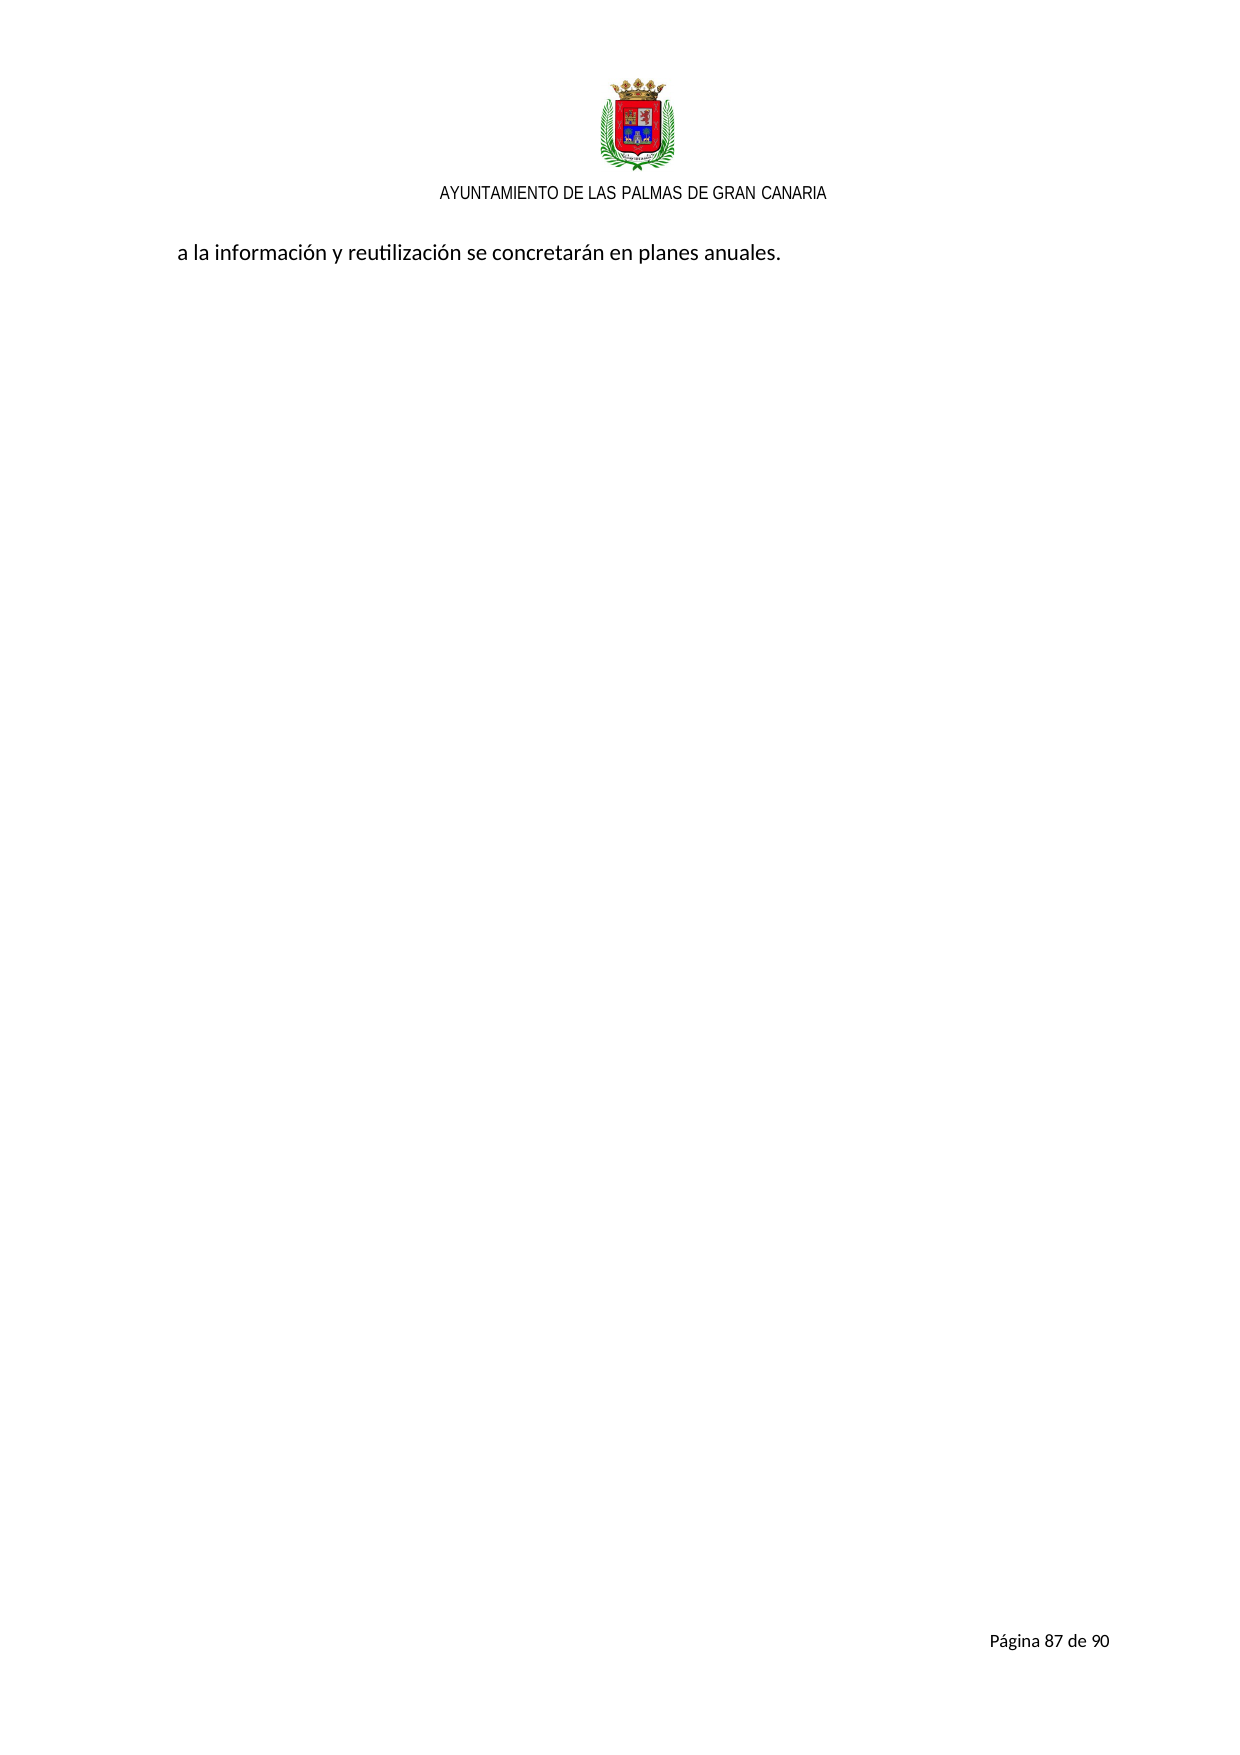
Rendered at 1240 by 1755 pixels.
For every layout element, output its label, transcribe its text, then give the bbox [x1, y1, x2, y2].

text a la información y reutilización se concretarán en planes anuales. [177, 238, 1056, 266]
